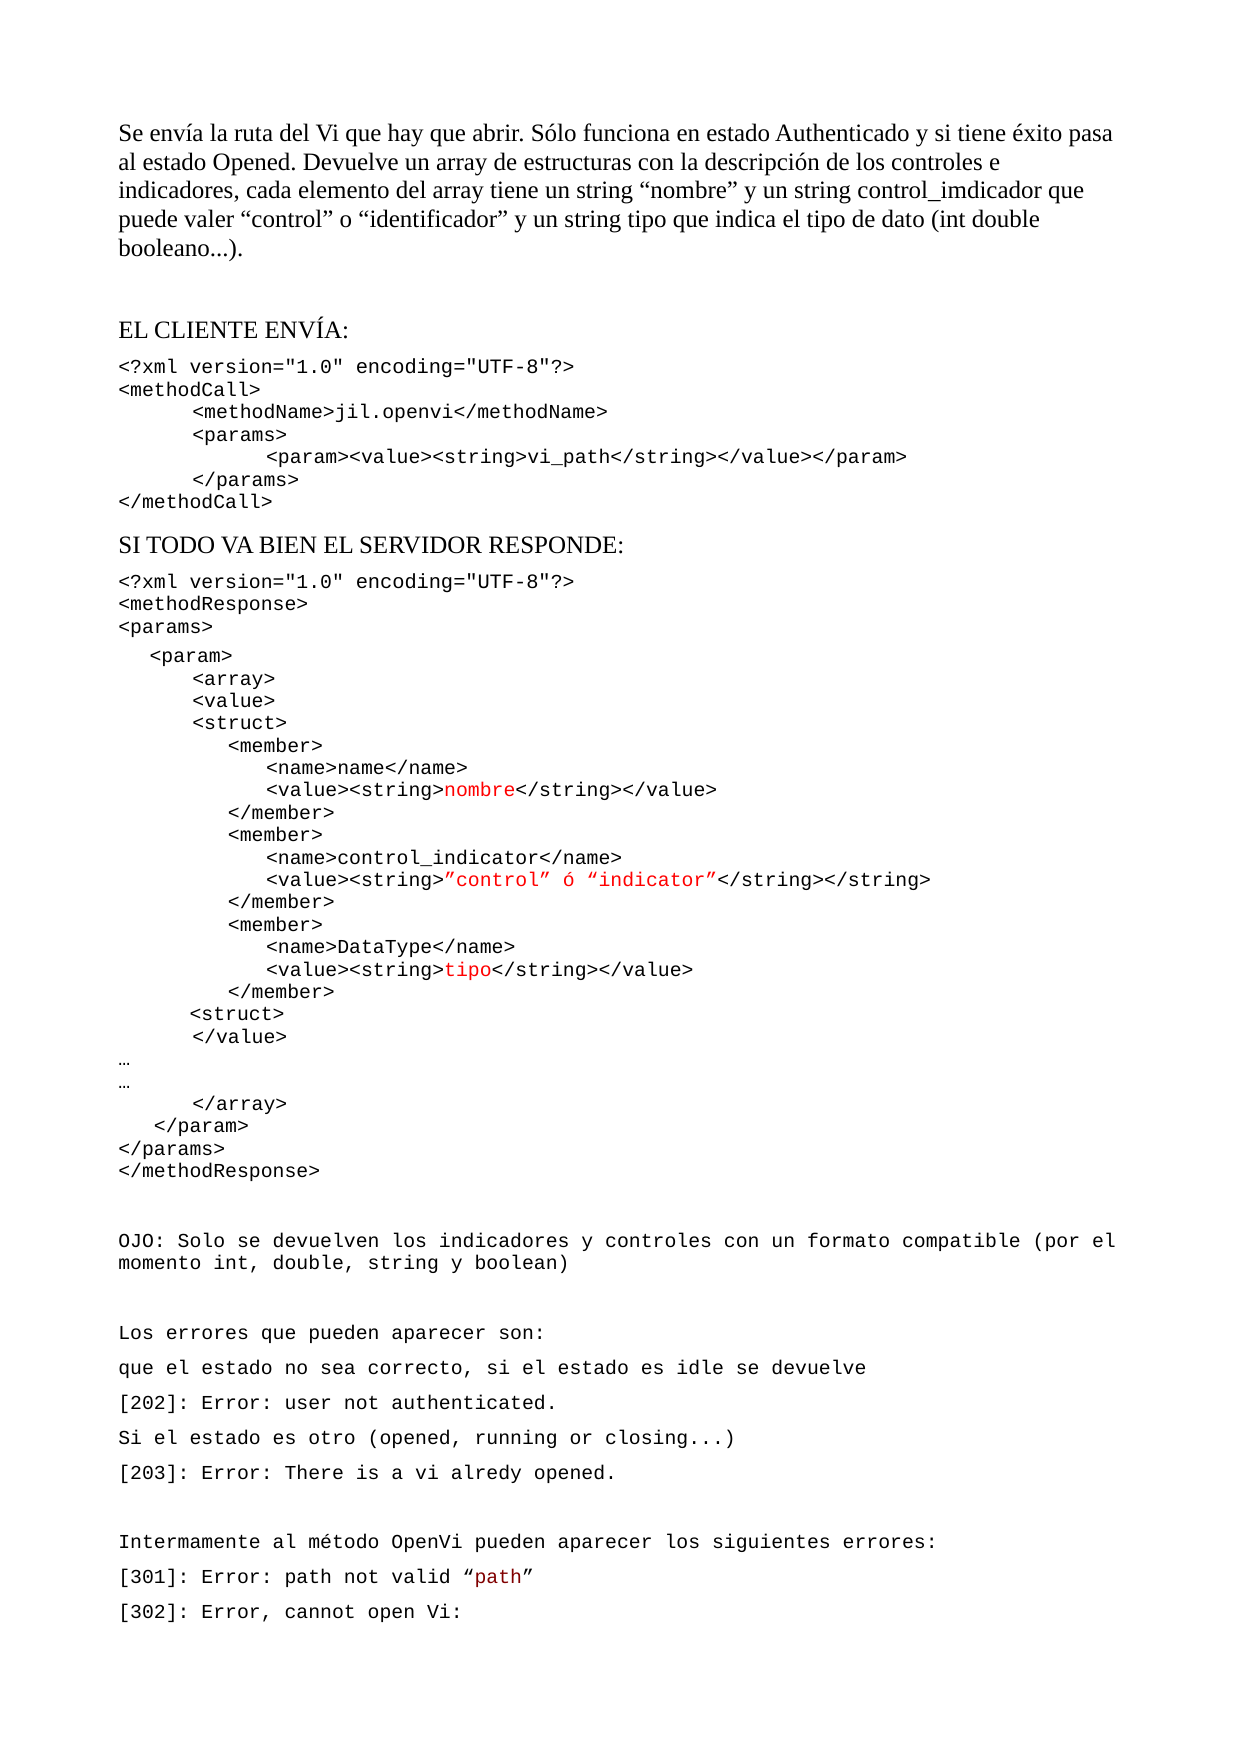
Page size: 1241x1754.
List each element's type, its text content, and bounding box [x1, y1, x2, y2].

text Intermamente al método OpenVi pueden aparecer los siguientes errores: [118, 1532, 1122, 1555]
text <value> [118, 691, 1122, 713]
text <member> [118, 825, 1122, 848]
text </array> [118, 1094, 1122, 1116]
text Los errores que pueden aparecer son: [118, 1323, 1122, 1346]
text <name>DataType</name> [118, 937, 1122, 959]
text <value><string>nombre</string></value> [118, 780, 1122, 803]
text <methodResponse> [118, 594, 1122, 617]
text <param> [118, 639, 1122, 668]
text <name>name</name> [118, 758, 1122, 780]
text </methodCall> [118, 492, 1122, 514]
text </params> [118, 1139, 1122, 1161]
text <struct> [118, 713, 1122, 736]
text <array> [118, 668, 1122, 691]
text … [118, 1049, 1122, 1072]
text <methodCall> [118, 380, 1122, 402]
text <methodName>jil.openvi</methodName> [118, 402, 1122, 425]
text Si el estado es otro (opened, running or closing...) [118, 1428, 1122, 1450]
text <member> [118, 915, 1122, 937]
text OJO: Solo se devuelven los indicadores y controles con un formato compatible (por el momento int, double, string y boolean) [118, 1231, 1122, 1276]
text </param> [118, 1116, 1122, 1139]
text </member> [118, 892, 1122, 915]
text <member> [118, 736, 1122, 758]
text <?xml version="1.0" encoding="UTF-8"?> [118, 571, 1122, 594]
text <name>control_indicator</name> [118, 848, 1122, 870]
text <params> [118, 617, 1122, 639]
text <struct> [118, 1004, 1122, 1027]
text </params> [118, 469, 1122, 492]
text </member> [118, 982, 1122, 1004]
text [301]: Error: path not valid “path” [118, 1567, 1122, 1590]
text <?xml version="1.0" encoding="UTF-8"?> [118, 357, 1122, 380]
text </value> [118, 1027, 1122, 1049]
text [203]: Error: There is a vi alredy opened. [118, 1463, 1122, 1485]
text [202]: Error: user not authenticated. [118, 1393, 1122, 1415]
text </member> [118, 803, 1122, 825]
text [302]: Error, cannot open Vi: [118, 1602, 1122, 1625]
text <param><value><string>vi_path</string></value></param> [118, 447, 1122, 469]
text SI TODO VA BIEN EL SERVIDOR RESPONDE: [118, 530, 1122, 559]
text </methodResponse> [118, 1161, 1122, 1183]
text EL CLIENTE ENVÍA: [118, 316, 1122, 344]
text Se envía la ruta del Vi que hay que abrir. Sólo funciona en estado Authenticado y si tiene éxito pasa al estado Opened. Devuelve un array de estructuras con la descripción de los controles e indicadores, cada elemento del array tiene un string “nombre” y un string control_imdicador que puede valer “control” o “identificador” y un string tipo que indica el tipo de dato (int double booleano...). [118, 118, 1122, 262]
text <params> [118, 425, 1122, 447]
text que el estado no sea correcto, si el estado es idle se devuelve [118, 1358, 1122, 1380]
text <value><string>tipo</string></value> [118, 959, 1122, 982]
text … [118, 1072, 1122, 1094]
text <value><string>”control” ó “indicator”</string></string> [118, 870, 1122, 892]
